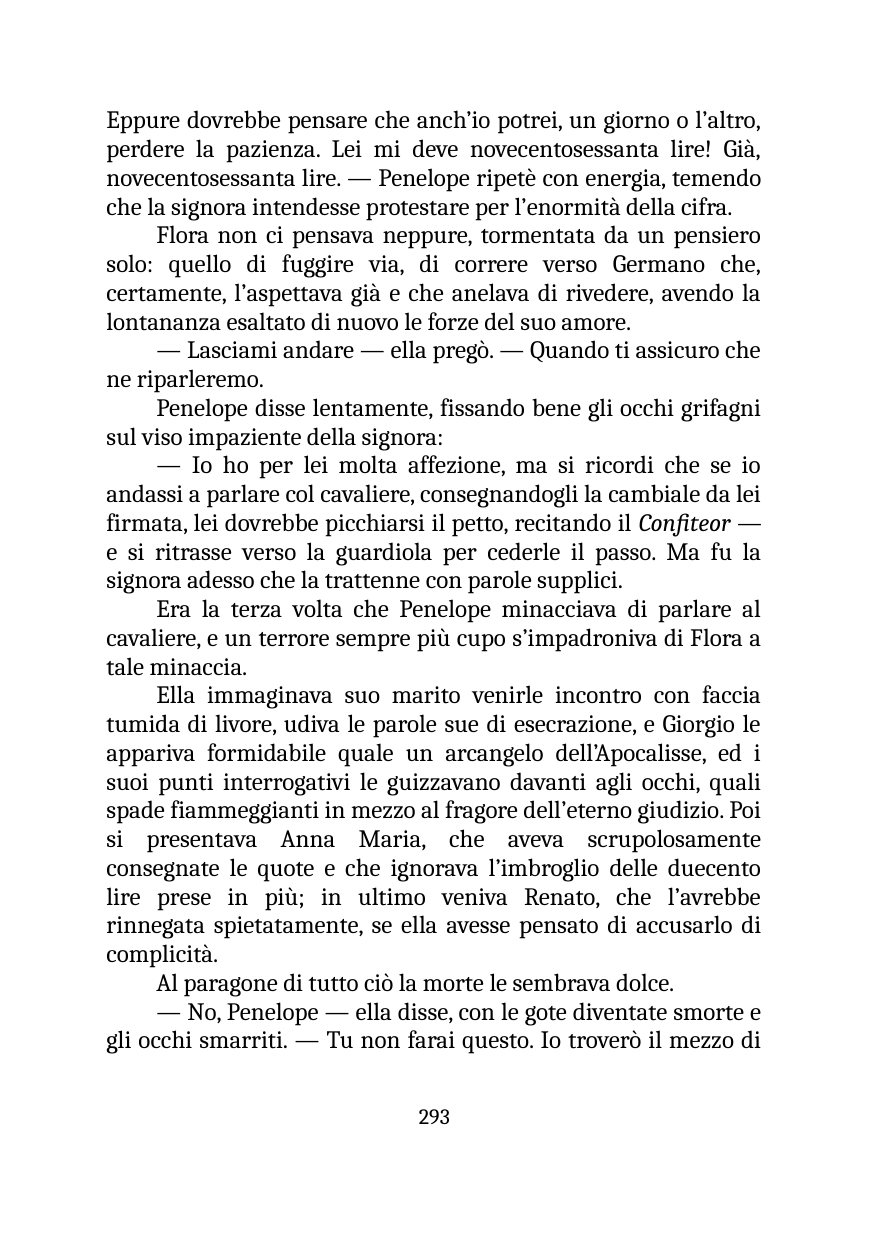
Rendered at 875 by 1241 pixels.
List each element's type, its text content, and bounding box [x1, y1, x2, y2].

text Era la terza volta che Penelope minacciava di parlare al cavaliere, e un terrore sempre più cupo s’impadroniva di Flora a tale minaccia. [106, 595, 762, 681]
text — Io ho per lei molta affezione, ma si ricordi che se io andassi a parlare col cavaliere, consegnandogli la cambiale da lei firmata, lei dovrebbe picchiarsi il petto, recitando il Confiteor — e si ritrasse verso la guardiola per cederle il passo. Ma fu la signora adesso che la trattenne con parole supplici. [106, 451, 762, 595]
text Eppure dovrebbe pensare che anch’io potrei, un giorno o l’altro, perdere la pazienza. Lei mi deve novecentosessanta lire! Già, novecentosessanta lire. — Penelope ripetè con energia, temendo che la signora intendesse protestare per l’enormità della cifra. [106, 106, 762, 221]
text Al paragone di tutto ciò la morte le sembrava dolce. [106, 969, 762, 997]
text — Lasciami andare — ella pregò. — Quando ti assicuro che ne riparleremo. [106, 336, 762, 394]
text Flora non ci pensava neppure, tormentata da un pensiero solo: quello di fuggire via, di correre verso Germano che, certamente, l’aspettava già e che anelava di rivedere, avendo la lontananza esaltato di nuovo le forze del suo amore. [106, 221, 762, 336]
text Ella immaginava suo marito venirle incontro con faccia tumida di livore, udiva le parole sue di esecrazione, e Giorgio le appariva formidabile quale un arcangelo dell’Apocalisse, ed i suoi punti interrogativi le guizzavano davanti agli occhi, quali spade fiammeggianti in mezzo al fragore dell’eterno giudizio. Poi si presentava Anna Maria, che aveva scrupolosamente consegnate le quote e che ignorava l’imbroglio delle duecento lire prese in più; in ultimo veniva Renato, che l’avrebbe rinnegata spietatamente, se ella avesse pensato di accusarlo di complicità. [106, 681, 762, 969]
text — No, Penelope — ella disse, con le gote diventate smorte e gli occhi smarriti. — Tu non farai questo. Io troverò il mezzo di [106, 997, 762, 1055]
text Penelope disse lentamente, fissando bene gli occhi grifagni sul viso impaziente della signora: [106, 394, 762, 451]
